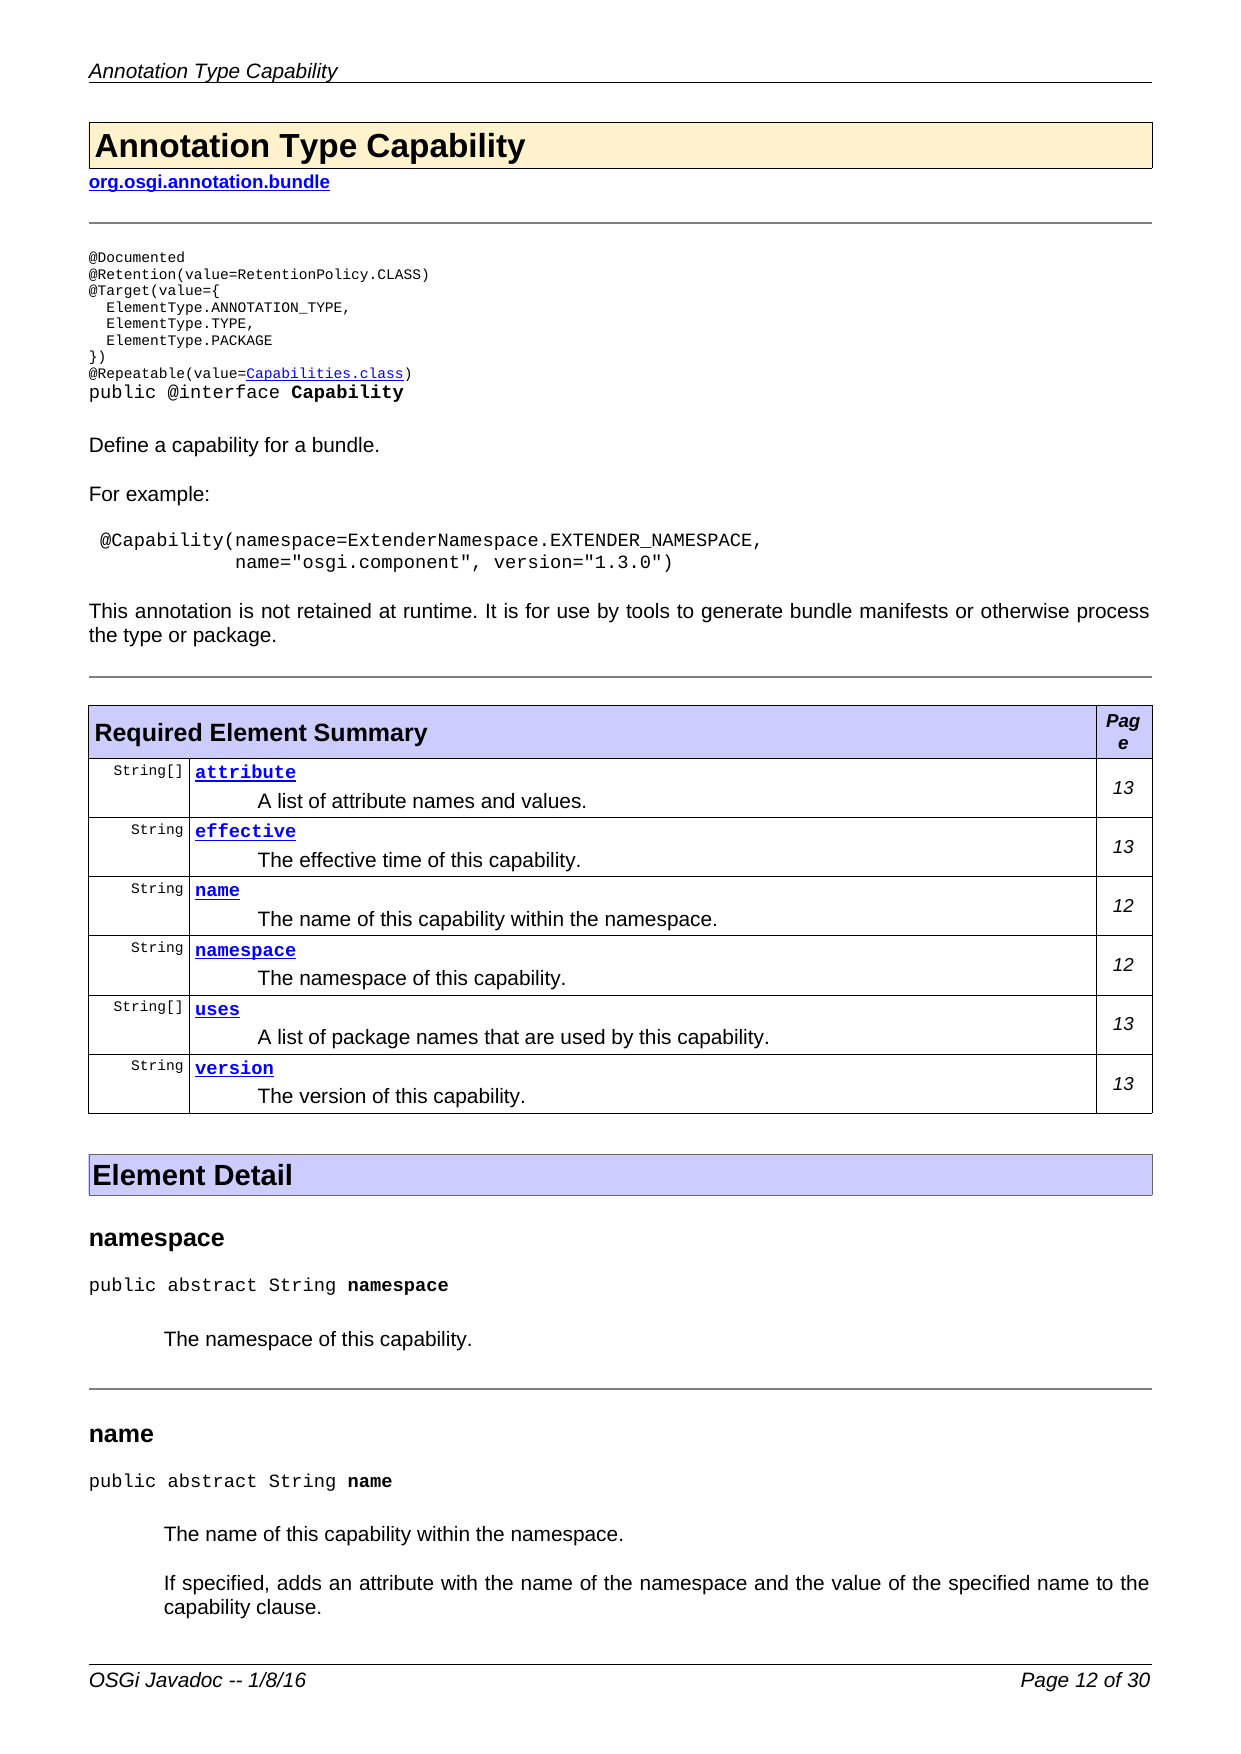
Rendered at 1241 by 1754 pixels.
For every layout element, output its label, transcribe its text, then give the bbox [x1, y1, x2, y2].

table_cell version The version of this capability. [190, 1055, 1096, 1113]
table_cell String[] [89, 996, 189, 1053]
table_cell 13 [1097, 996, 1152, 1053]
table_cell effective The effective time of this capability. [190, 818, 1096, 876]
table_header Required Element Summary [89, 706, 1096, 758]
table_cell uses A list of package names that are used by this capability. [190, 996, 1096, 1053]
table_header Page [1097, 706, 1152, 758]
text The namespace of this capability. [163, 1326, 1152, 1350]
table_cell 12 [1097, 877, 1152, 935]
table_cell 13 [1097, 759, 1152, 817]
table_cell namespace The namespace of this capability. [190, 936, 1096, 994]
table_cell String [89, 818, 189, 876]
table_cell String [89, 1055, 189, 1113]
text public abstract String namespace [88, 1276, 1152, 1297]
table_cell String [89, 936, 189, 994]
text If specified, adds an attribute with the name of the namespace and the value of the specified name to the capability clause. [163, 1571, 1152, 1619]
text public abstract String name [88, 1472, 1152, 1493]
table_cell 13 [1097, 1055, 1152, 1113]
text Define a capability for a bundle. [88, 433, 1152, 457]
text The name of this capability within the namespace. [163, 1522, 1152, 1546]
table_cell attribute A list of attribute names and values. [190, 759, 1096, 817]
subtitle namespace [88, 1223, 1152, 1252]
table_cell 12 [1097, 936, 1152, 994]
table_cell String [89, 877, 189, 935]
subtitle Element Detail [90, 1155, 1152, 1195]
table_cell 13 [1097, 818, 1152, 876]
text For example: [88, 482, 1152, 506]
subtitle name [88, 1419, 1152, 1447]
table_cell name The name of this capability within the namespace. [190, 877, 1096, 935]
text org.osgi.annotation.bundle [88, 171, 1152, 193]
subtitle Annotation Type Capability [90, 123, 1152, 168]
text This annotation is not retained at runtime. It is for use by tools to generate bundle manifests or otherwise process the type or package. [88, 599, 1152, 647]
text @Capability(namespace=ExtenderNamespace.EXTENDER_NAMESPACE, name="osgi.component", version="1.3.0") [88, 531, 1152, 574]
table_cell String[] [89, 759, 189, 817]
text @Documented @Retention(value=RetentionPolicy.CLASS) @Target(value={ ElementType.ANNOTATION_TYPE, ElementType.TYPE, ElementType.PACKAGE }) @Repeatable(value=Capabilities.class) public @interface Capability [88, 250, 1152, 404]
